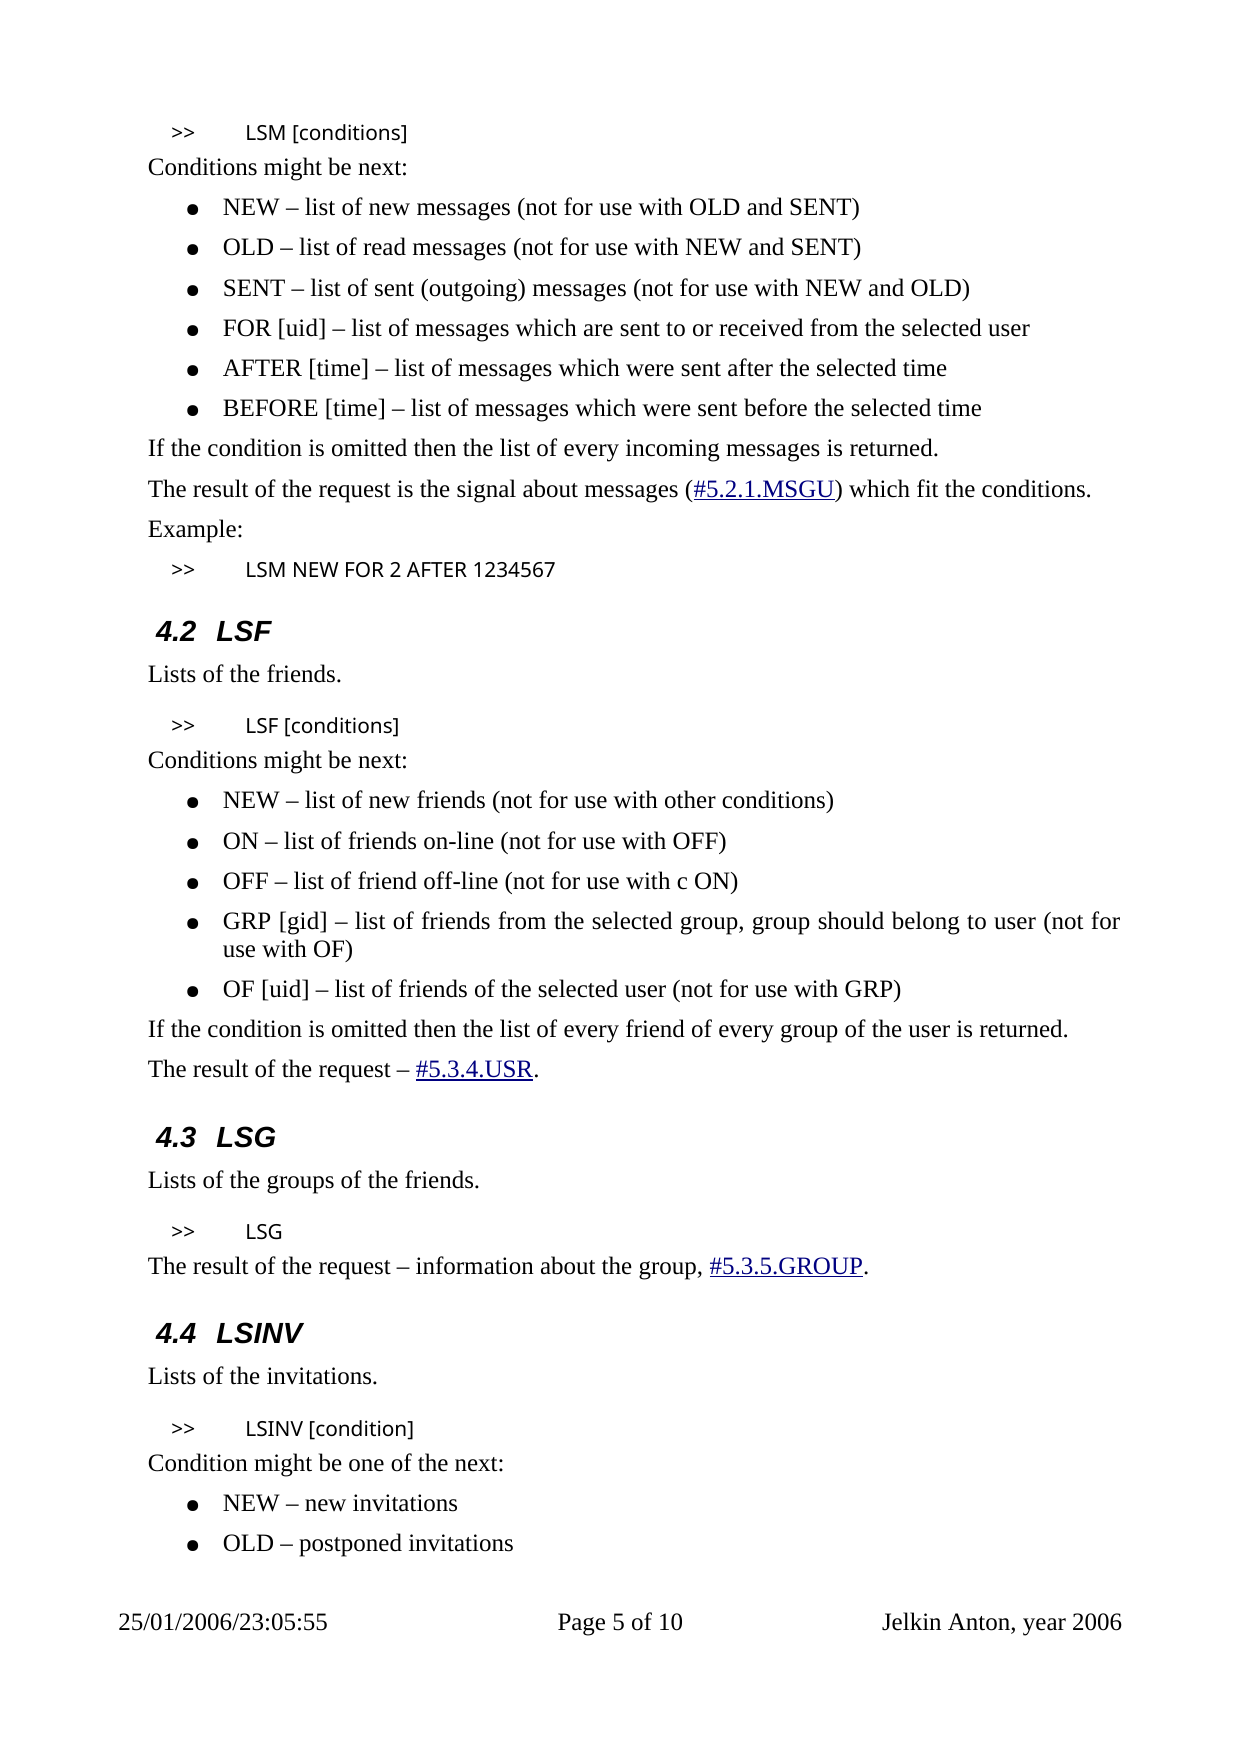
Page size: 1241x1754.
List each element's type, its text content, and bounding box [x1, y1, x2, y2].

list NEW – list of new friends (not for use with other conditions) [185, 787, 1122, 814]
text >> LSF [conditions] [171, 711, 1122, 740]
text Example: [148, 515, 1122, 543]
text Lists of the groups of the friends. [148, 1166, 1122, 1193]
subtitle LSINV [148, 1317, 1122, 1350]
text If the condition is omitted then the list of every incoming messages is returned. [148, 434, 1122, 462]
list AFTER [time] – list of messages which were sent after the selected time [185, 354, 1122, 382]
list NEW – new invitations [185, 1489, 1122, 1517]
text Lists of the friends. [148, 660, 1122, 688]
text The result of the request is the signal about messages (#5.2.1.MSGU) which fit the conditions. [148, 475, 1122, 502]
text Lists of the invitations. [148, 1362, 1122, 1390]
text >> LSM [conditions] [171, 118, 1122, 147]
list OF [uid] – list of friends of the selected user (not for use with GRP) [185, 975, 1122, 1003]
text The result of the request – information about the group, #5.3.5.GROUP. [148, 1252, 1122, 1280]
text The result of the request – #5.3.4.USR. [148, 1056, 1122, 1083]
list OLD – postponed invitations [185, 1529, 1122, 1557]
text Condition might be one of the next: [148, 1449, 1122, 1476]
text >> LSM NEW FOR 2 AFTER 1234567 [171, 555, 1122, 583]
subtitle LSG [148, 1121, 1122, 1153]
list OLD – list of read messages (not for use with NEW and SENT) [185, 233, 1122, 261]
text If the condition is omitted then the list of every friend of every group of the user is returned. [148, 1015, 1122, 1043]
text >> LSINV [condition] [171, 1414, 1122, 1442]
text >> LSG [171, 1217, 1122, 1246]
list SENT – list of sent (outgoing) messages (not for use with NEW and OLD) [185, 274, 1122, 301]
list FOR [uid] – list of messages which are sent to or received from the selected user [185, 314, 1122, 342]
text Conditions might be next: [148, 746, 1122, 774]
list GRP [gid] – list of friends from the selected group, group should belong to user (not for use with OF) [185, 907, 1122, 963]
list NEW – list of new messages (not for use with OLD and SENT) [185, 193, 1122, 221]
subtitle LSF [148, 615, 1122, 648]
list BEFORE [time] – list of messages which were sent before the selected time [185, 394, 1122, 422]
list OFF – list of friend off-line (not for use with с ON) [185, 867, 1122, 895]
text Conditions might be next: [148, 153, 1122, 181]
list ON – list of friends on-line (not for use with OFF) [185, 827, 1122, 854]
